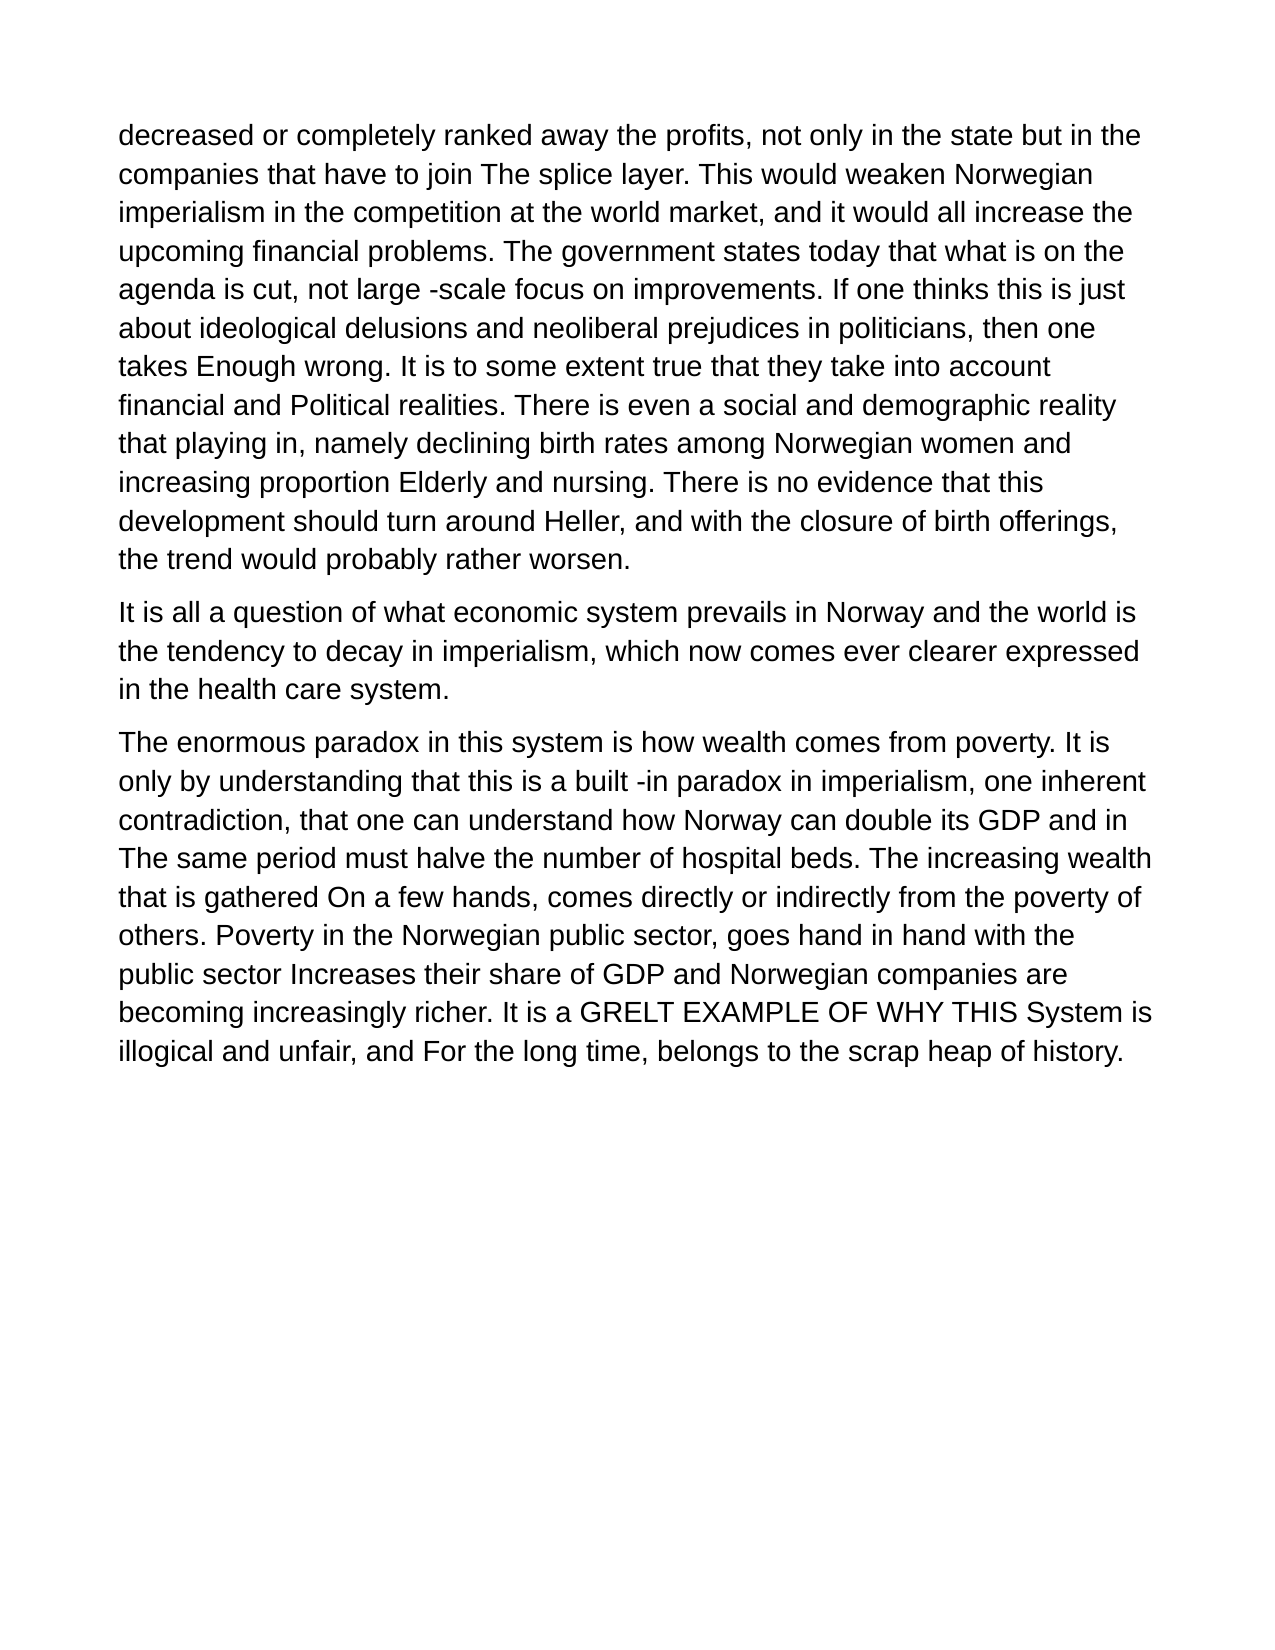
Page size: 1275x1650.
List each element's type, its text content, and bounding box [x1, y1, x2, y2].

text It is all a question of what economic system prevails in Norway and the world is the tendency to decay in imperialism, which now comes ever clearer expressed in the health care system. [118, 595, 1157, 706]
text decreased or completely ranked away the profits, not only in the state but in the companies that have to join The splice layer. This would weaken Norwegian imperialism in the competition at the world market, and it would all increase the upcoming financial problems. The government states today that what is on the agenda is cut, not large -scale focus on improvements. If one thinks this is just about ideological delusions and neoliberal prejudices in politicians, then one takes Enough wrong. It is to some extent true that they take into account financial and Political realities. There is even a social and demographic reality that playing in, namely declining birth rates among Norwegian women and increasing proportion Elderly and nursing. There is no evidence that this development should turn around Heller, and with the closure of birth offerings, the trend would probably rather worsen. [118, 118, 1157, 576]
text The enormous paradox in this system is how wealth comes from poverty. It is only by understanding that this is a built -in paradox in imperialism, one inherent contradiction, that one can understand how Norway can double its GDP and in The same period must halve the number of hospital beds. The increasing wealth that is gathered On a few hands, comes directly or indirectly from the poverty of others. Poverty in the Norwegian public sector, goes hand in hand with the public sector Increases their share of GDP and Norwegian companies are becoming increasingly richer. It is a GRELT EXAMPLE OF WHY THIS System is illogical and unfair, and For the long time, belongs to the scrap heap of history. [118, 725, 1157, 1067]
